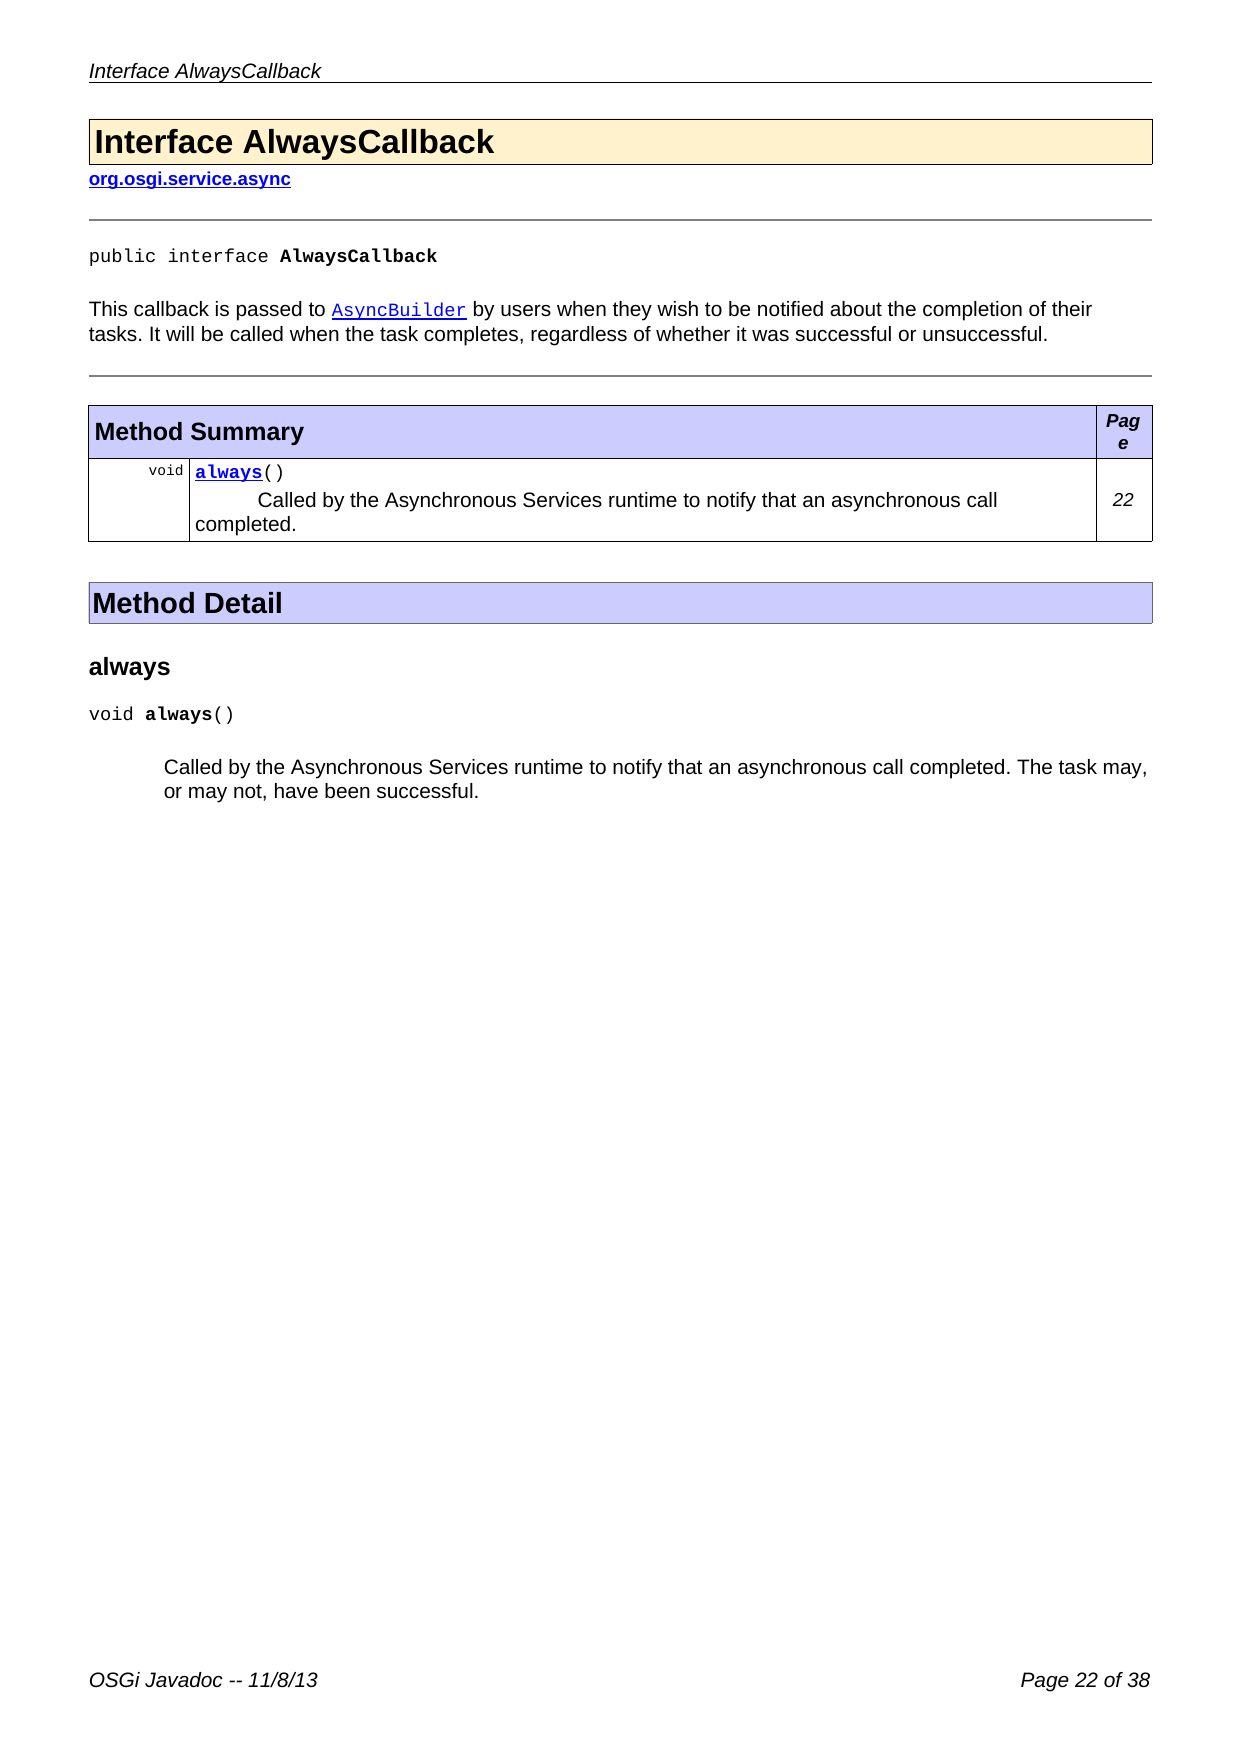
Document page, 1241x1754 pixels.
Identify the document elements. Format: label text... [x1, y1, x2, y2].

text void always() [88, 704, 1152, 726]
text org.osgi.service.async [88, 168, 1152, 189]
table_header Page [1097, 406, 1152, 458]
table_cell void [89, 459, 189, 541]
table_header Method Summary [89, 406, 1096, 458]
text public interface AlwaysCallback [88, 247, 1152, 268]
subtitle always [88, 651, 1152, 680]
text This callback is passed to AsyncBuilder by users when they wish to be notified about the completion of their tasks. It will be called when the task completes, regardless of whether it was successful or unsuccessful. [88, 297, 1152, 346]
subtitle Interface AlwaysCallback [90, 120, 1152, 164]
subtitle Method Detail [90, 583, 1152, 623]
text Called by the Asynchronous Services runtime to notify that an asynchronous call completed. The task may, or may not, have been successful. [163, 755, 1152, 803]
table_cell always() Called by the Asynchronous Services runtime to notify that an asynchronous call completed. [190, 459, 1096, 541]
table_cell 20 [1097, 459, 1152, 541]
